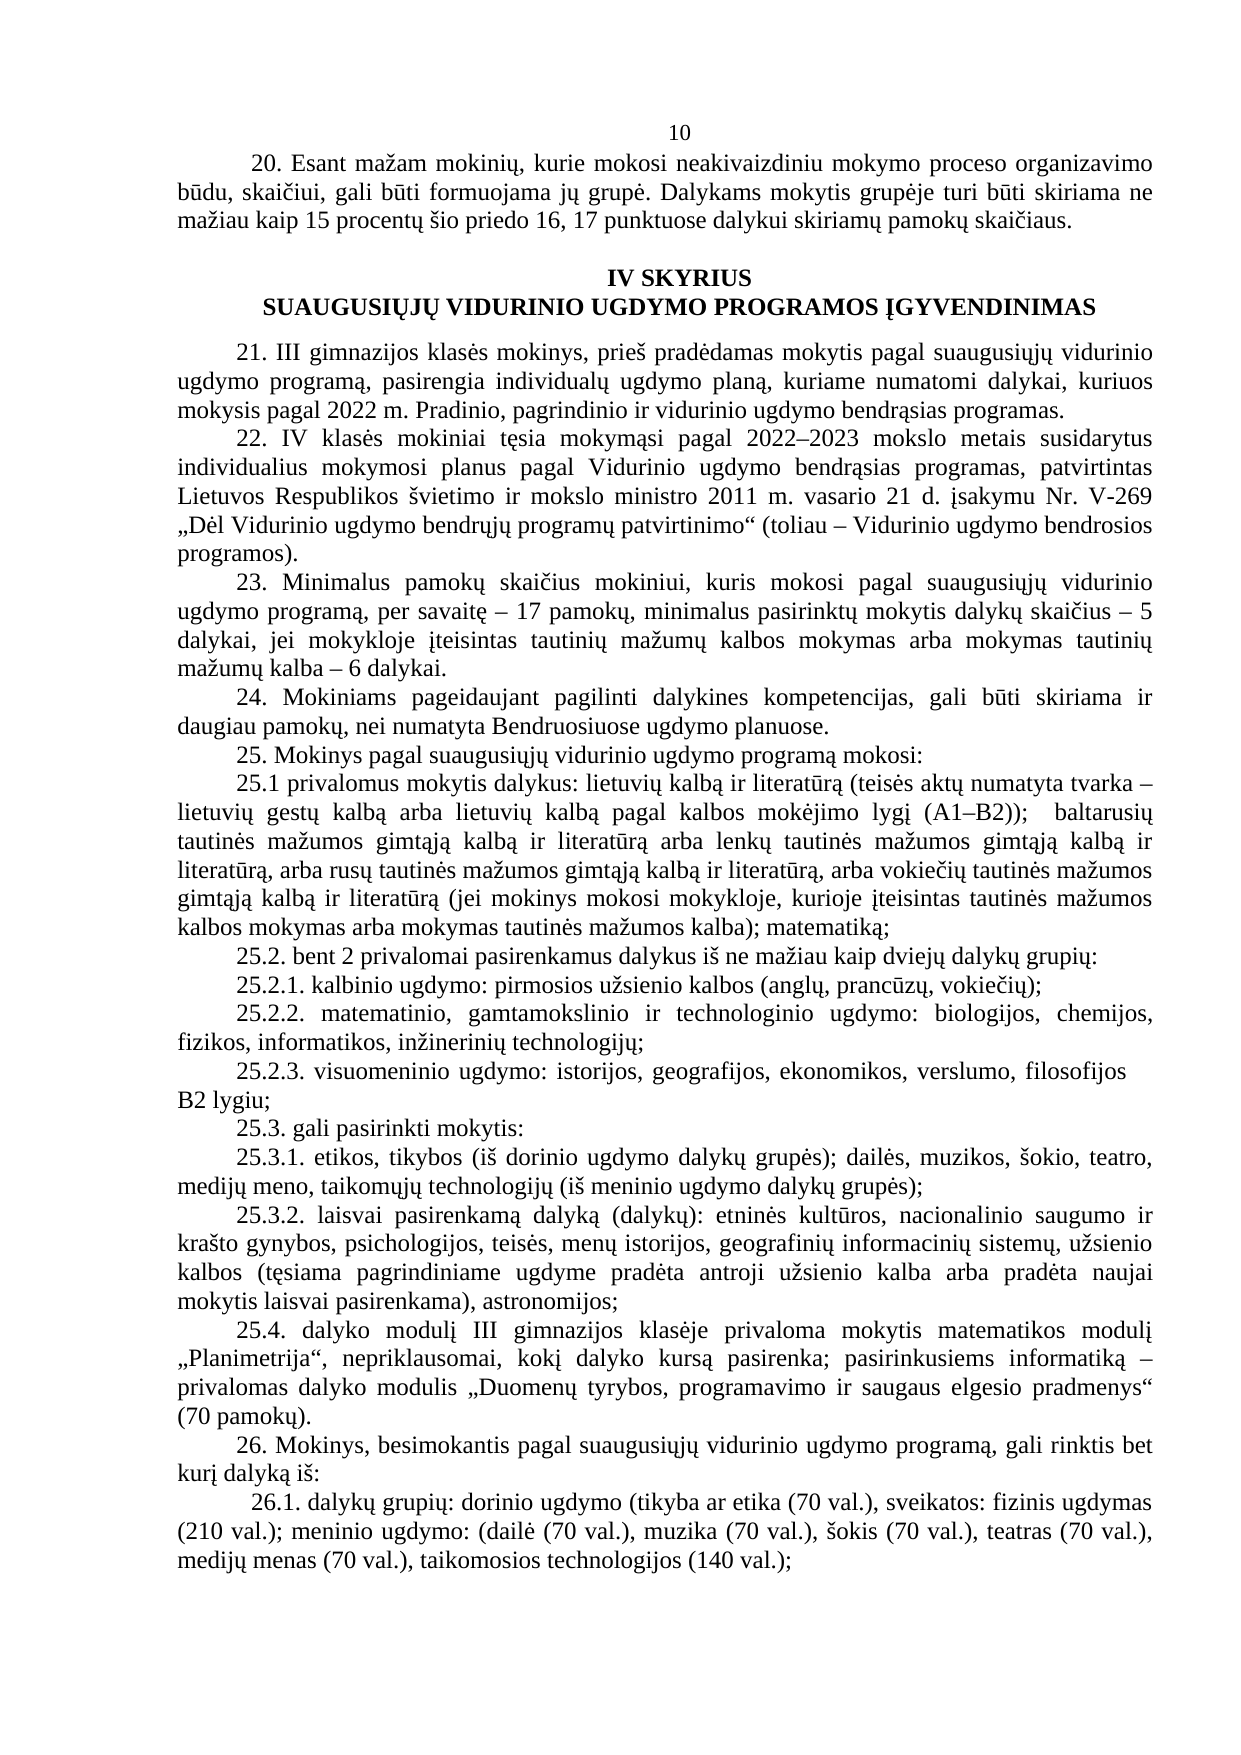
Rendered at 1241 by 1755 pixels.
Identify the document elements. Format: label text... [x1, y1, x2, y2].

text 25.2.3. visuomeninio ugdymo: istorijos, geografijos, ekonomikos, verslumo, filosofijos B2 lygiu; [177, 1056, 1127, 1113]
text 22. IV klasės mokiniai tęsia mokymąsi pagal 2022–2023 mokslo metais susidarytus individualius mokymosi planus pagal Vidurinio ugdymo bendrąsias programas, patvirtintas Lietuvos Respublikos švietimo ir mokslo ministro 2011 m. vasario 21 d. įsakymu Nr. V-269 „Dėl Vidurinio ugdymo bendrųjų programų patvirtinimo“ (toliau – Vidurinio ugdymo bendrosios programos). [177, 423, 1154, 567]
text 25.2. bent 2 privalomai pasirenkamus dalykus iš ne mažiau kaip dviejų dalykų grupių: [177, 941, 1154, 970]
text 25.3.2. laisvai pasirenkamą dalyką (dalykų): etninės kultūros, nacionalinio saugumo ir krašto gynybos, psichologijos, teisės, menų istorijos, geografinių informacinių sistemų, užsienio kalbos (tęsiama pagrindiniame ugdyme pradėta antroji užsienio kalba arba pradėta naujai mokytis laisvai pasirenkama), astronomijos; [177, 1200, 1154, 1315]
text 20. Esant mažam mokinių, kurie mokosi neakivaizdiniu mokymo proceso organizavimo būdu, skaičiui, gali būti formuojama jų grupė. Dalykams mokytis grupėje turi būti skiriama ne mažiau kaip 15 procentų šio priedo 16, 17 punktuose dalykui skiriamų pamokų skaičiaus. [177, 148, 1154, 234]
text 26. Mokinys, besimokantis pagal suaugusiųjų vidurinio ugdymo programą, gali rinktis bet kurį dalyką iš: [177, 1430, 1154, 1487]
text SUAUGUSIŲJŲ VIDURINIO UGDYMO PROGRAMOS ĮGYVENDINIMAS [177, 292, 1182, 321]
text IV SKYRIUS [177, 263, 1182, 292]
text 23. Minimalus pamokų skaičius mokiniui, kuris mokosi pagal suaugusiųjų vidurinio ugdymo programą, per savaitę – 17 pamokų, minimalus pasirinktų mokytis dalykų skaičius – 5 dalykai, jei mokykloje įteisintas tautinių mažumų kalbos mokymas arba mokymas tautinių mažumų kalba – 6 dalykai. [177, 567, 1154, 682]
text 25.2.1. kalbinio ugdymo: pirmosios užsienio kalbos (anglų, prancūzų, vokiečių); [177, 970, 1154, 998]
text 25. Mokinys pagal suaugusiųjų vidurinio ugdymo programą mokosi: [177, 740, 1154, 768]
text 25.4. dalyko modulį III gimnazijos klasėje privaloma mokytis matematikos modulį „Planimetrija“, nepriklausomai, kokį dalyko kursą pasirenka; pasirinkusiems informatiką – privalomas dalyko modulis „Duomenų tyrybos, programavimo ir saugaus elgesio pradmenys“ (70 pamokų). [177, 1315, 1154, 1430]
text 25.3. gali pasirinkti mokytis: [177, 1113, 1154, 1142]
text 25.2.2. matematinio, gamtamokslinio ir technologinio ugdymo: biologijos, chemijos, fizikos, informatikos, inžinerinių technologijų; [177, 998, 1154, 1056]
text 26.1. dalykų grupių: dorinio ugdymo (tikyba ar etika (70 val.), sveikatos: fizinis ugdymas (210 val.); meninio ugdymo: (dailė (70 val.), muzika (70 val.), šokis (70 val.), teatras (70 val.), medijų menas (70 val.), taikomosios technologijos (140 val.); [177, 1487, 1154, 1573]
text 24. Mokiniams pageidaujant pagilinti dalykines kompetencijas, gali būti skiriama ir daugiau pamokų, nei numatyta Bendruosiuose ugdymo planuose. [177, 682, 1154, 740]
text 25.3.1. etikos, tikybos (iš dorinio ugdymo dalykų grupės); dailės, muzikos, šokio, teatro, medijų meno, taikomųjų technologijų (iš meninio ugdymo dalykų grupės); [177, 1142, 1154, 1200]
text 25.1 privalomus mokytis dalykus: lietuvių kalbą ir literatūrą (teisės aktų numatyta tvarka – lietuvių gestų kalbą arba lietuvių kalbą pagal kalbos mokėjimo lygį (A1–B2)); baltarusių tautinės mažumos gimtąją kalbą ir literatūrą arba lenkų tautinės mažumos gimtąją kalbą ir literatūrą, arba rusų tautinės mažumos gimtąją kalbą ir literatūrą, arba vokiečių tautinės mažumos gimtąją kalbą ir literatūrą (jei mokinys mokosi mokykloje, kurioje įteisintas tautinės mažumos kalbos mokymas arba mokymas tautinės mažumos kalba); matematiką; [177, 768, 1154, 941]
text 21. III gimnazijos klasės mokinys, prieš pradėdamas mokytis pagal suaugusiųjų vidurinio ugdymo programą, pasirengia individualų ugdymo planą, kuriame numatomi dalykai, kuriuos mokysis pagal 2022 m. Pradinio, pagrindinio ir vidurinio ugdymo bendrąsias programas. [177, 337, 1154, 423]
